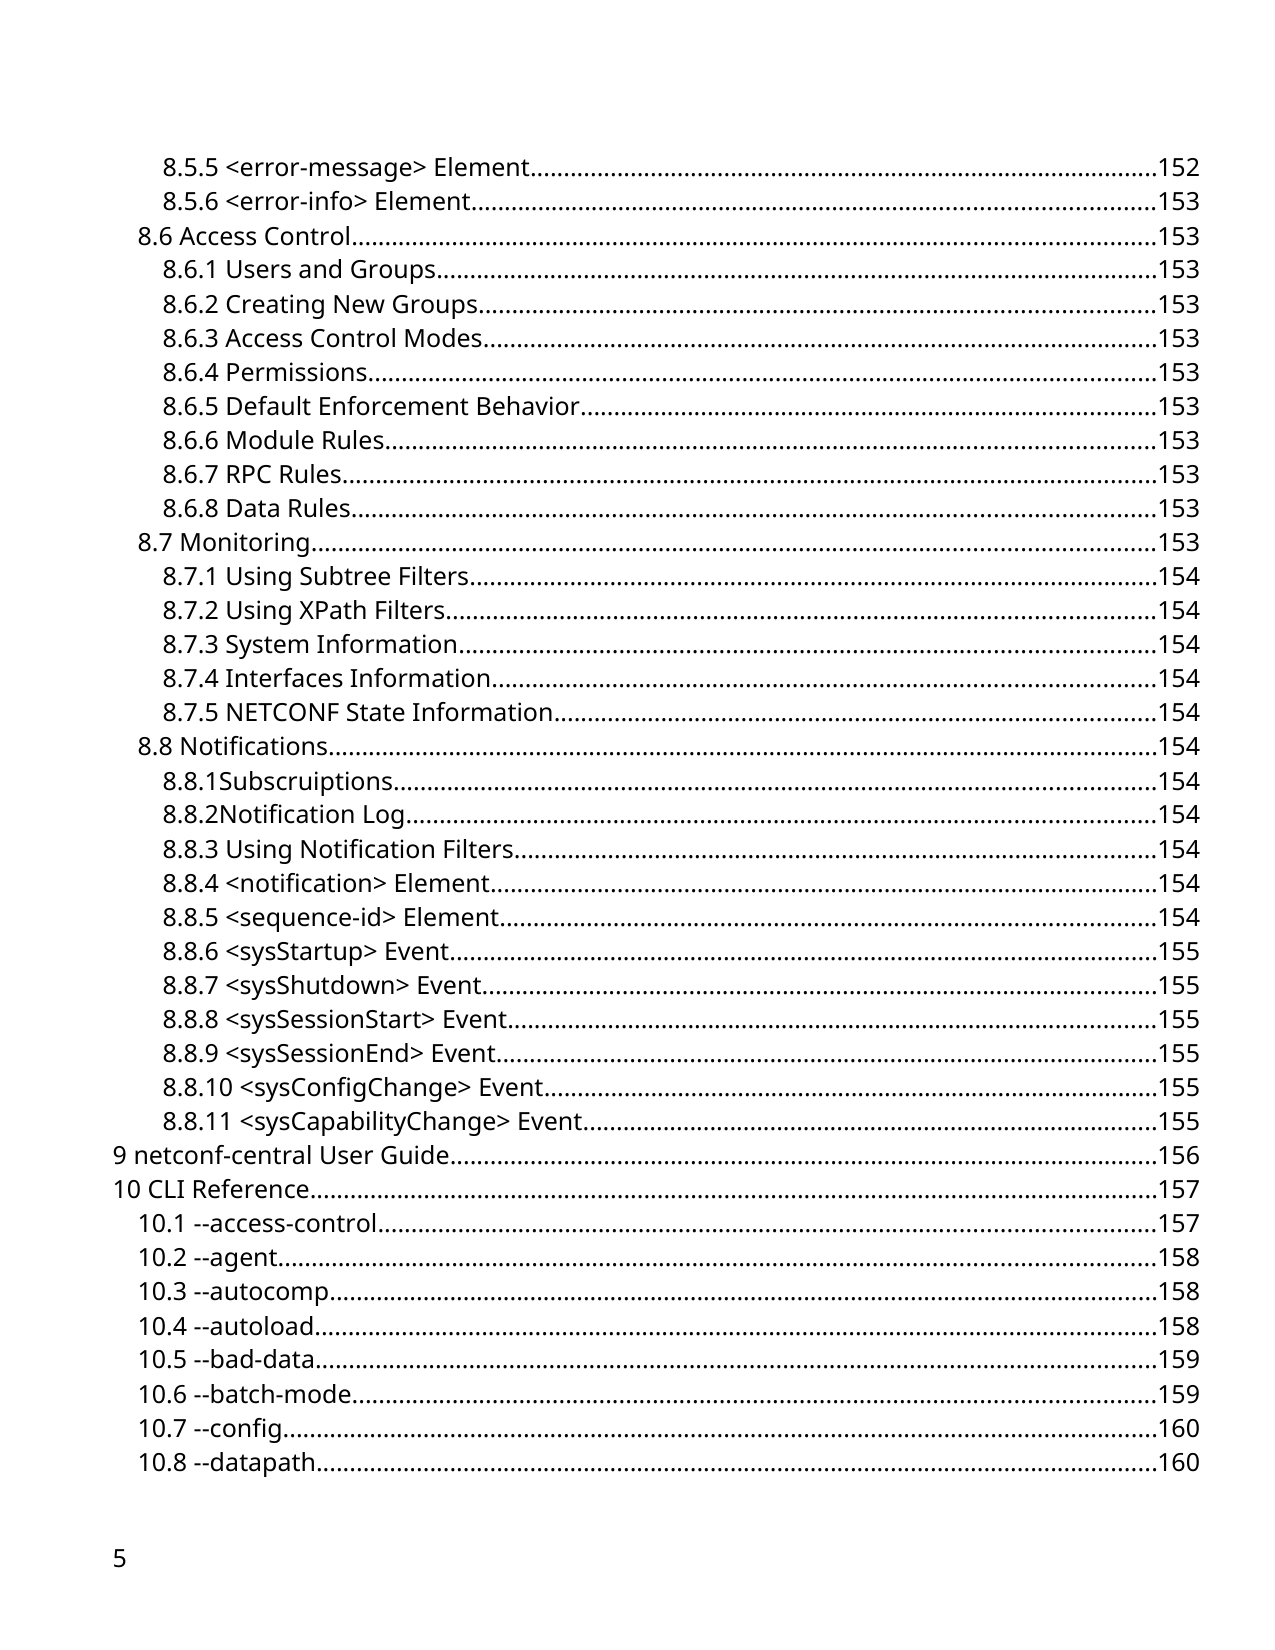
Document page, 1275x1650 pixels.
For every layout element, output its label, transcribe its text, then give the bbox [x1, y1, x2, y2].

text 8.8 Notifications 154 [137, 729, 1200, 763]
text 8.6.2 Creating New Groups 153 [162, 286, 1200, 320]
text 8.7 Monitoring 153 [137, 525, 1200, 559]
text 8.7.1 Using Subtree Filters 154 [162, 559, 1200, 593]
text 10.8 --datapath 160 [137, 1444, 1200, 1478]
text 10.1 --access-control 157 [137, 1206, 1200, 1240]
text 8.8.10 <sysConfigChange> Event 155 [162, 1070, 1200, 1104]
text 10.6 --batch-mode 159 [137, 1376, 1200, 1410]
text 8.8.7 <sysShutdown> Event 155 [162, 967, 1200, 1002]
text 8.6.5 Default Enforcement Behavior 153 [162, 388, 1200, 422]
text 8.7.5 NETCONF State Information 154 [162, 695, 1200, 729]
text 8.8.9 <sysSessionEnd> Event 155 [162, 1036, 1200, 1070]
text 10.7 --config 160 [137, 1410, 1200, 1444]
text 9 netconf-central User Guide 156 [112, 1138, 1200, 1172]
text 8.6.3 Access Control Modes 153 [162, 320, 1200, 354]
text 10.4 --autoload 158 [137, 1308, 1200, 1342]
text 8.5.6 <error-info> Element 153 [162, 184, 1200, 218]
text 8.8.2Notification Log 154 [162, 797, 1200, 831]
text 8.8.3 Using Notification Filters 154 [162, 831, 1200, 865]
text 8.6.1 Users and Groups 153 [162, 252, 1200, 286]
text 8.6.7 RPC Rules 153 [162, 457, 1200, 491]
text 8.8.6 <sysStartup> Event 155 [162, 933, 1200, 967]
text 10 CLI Reference 157 [112, 1172, 1200, 1206]
text 8.6.6 Module Rules 153 [162, 422, 1200, 457]
text 8.8.1Subscruiptions 154 [162, 763, 1200, 797]
text 8.6 Access Control 153 [137, 218, 1200, 252]
text 10.5 --bad-data 159 [137, 1342, 1200, 1376]
text 8.8.5 <sequence-id> Element 154 [162, 899, 1200, 933]
text 8.5.5 <error-message> Element 152 [162, 150, 1200, 184]
text 8.8.11 <sysCapabilityChange> Event 155 [162, 1104, 1200, 1138]
text 8.6.4 Permissions 153 [162, 354, 1200, 388]
text 8.6.8 Data Rules 153 [162, 491, 1200, 525]
text 8.7.4 Interfaces Information 154 [162, 661, 1200, 695]
text 8.7.2 Using XPath Filters 154 [162, 593, 1200, 627]
text 8.8.8 <sysSessionStart> Event 155 [162, 1002, 1200, 1036]
text 10.3 --autocomp 158 [137, 1274, 1200, 1308]
text 10.2 --agent 158 [137, 1240, 1200, 1274]
text 8.7.3 System Information 154 [162, 627, 1200, 661]
text 8.8.4 <notification> Element 154 [162, 865, 1200, 899]
